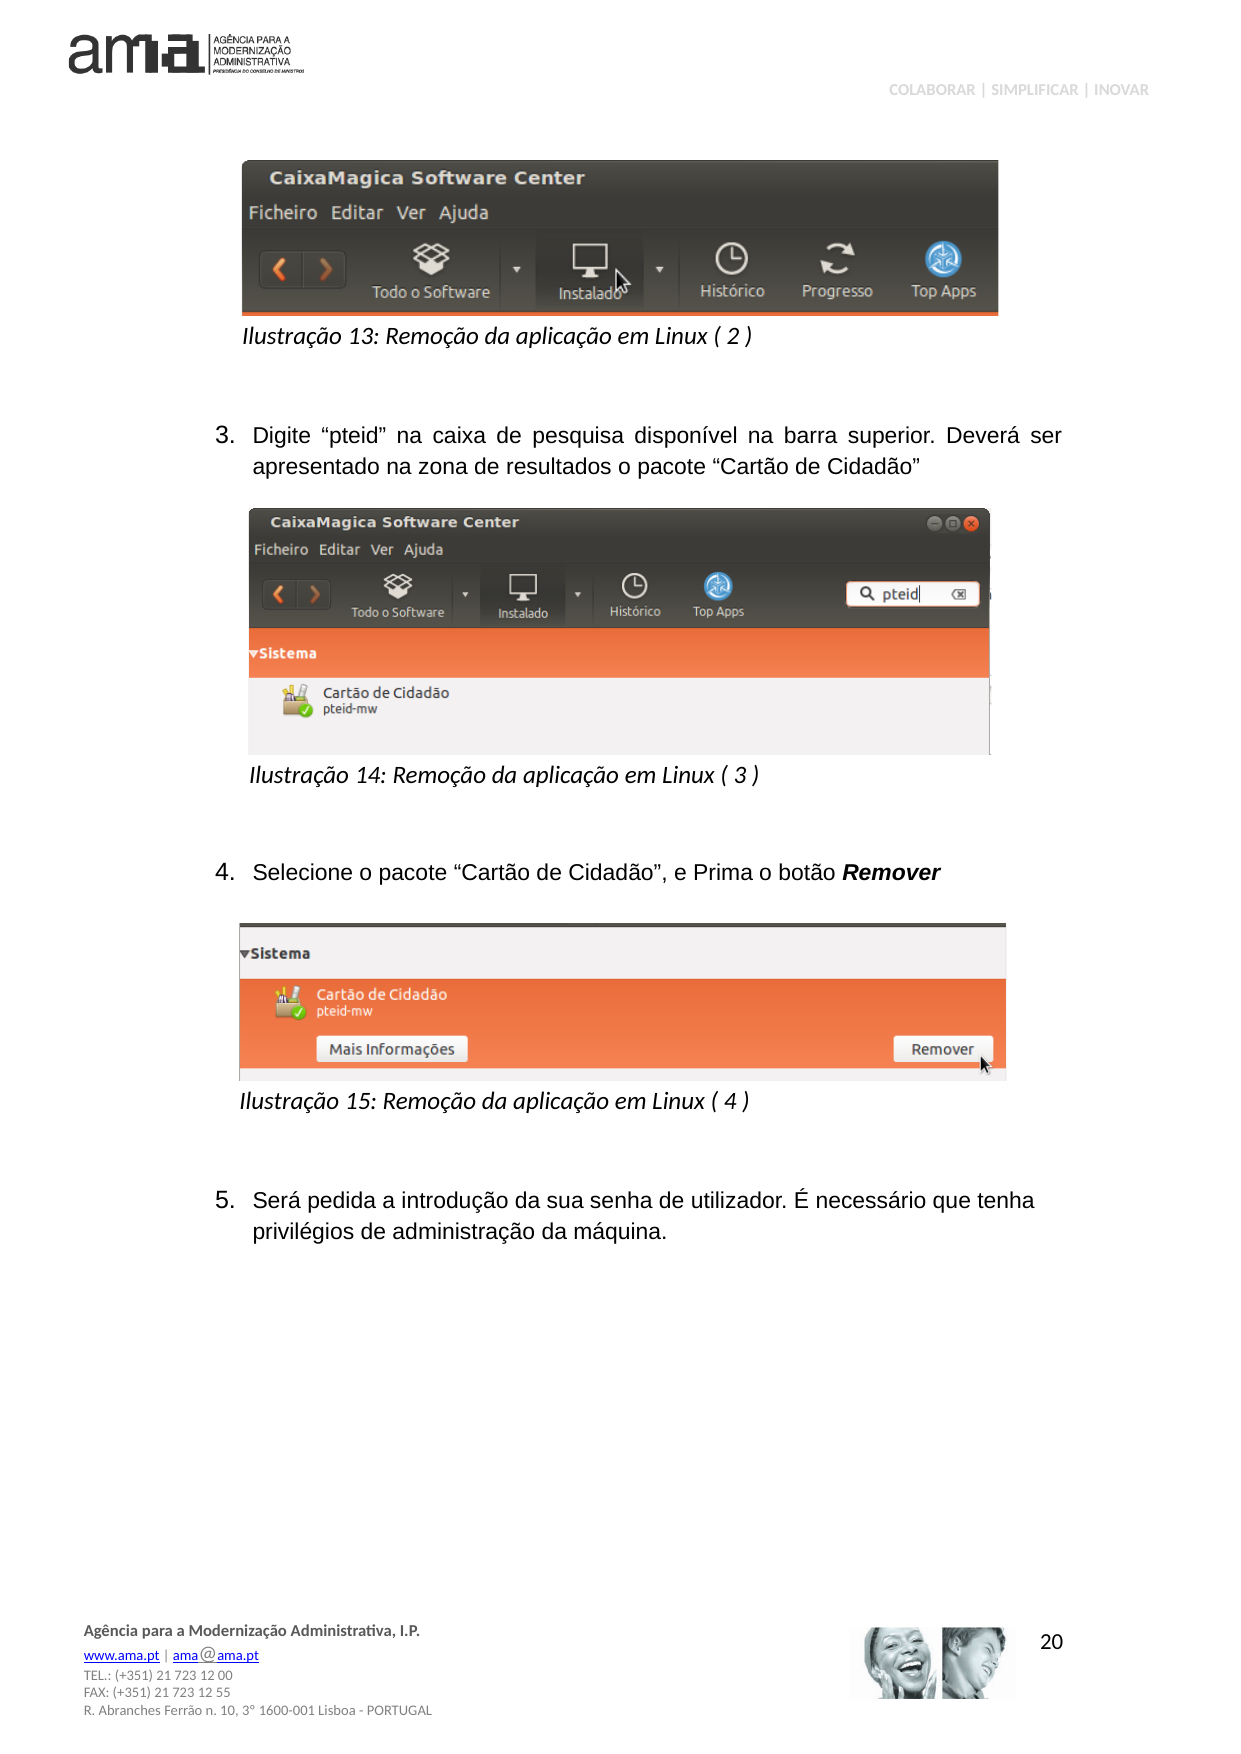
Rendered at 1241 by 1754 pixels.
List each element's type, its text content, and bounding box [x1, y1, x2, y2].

list Ilustração 13: Remoção da aplicação em Linux ( 2 ) [242, 316, 998, 351]
list Selecione o pacote “Cartão de Cidadão”, e Prima o botão Remover [215, 857, 1063, 886]
picture [849, 1627, 1017, 1699]
list Ilustração 14: Remoção da aplicação em Linux ( 3 ) [249, 755, 991, 790]
list Será pedida a introdução da sua senha de utilizador. É necessário que tenha privilégios de administração da máquina. [215, 1185, 1063, 1244]
text Ilustração 15: Remoção da aplicação em Linux ( 4 ) [239, 1081, 1006, 1116]
picture [241, 160, 999, 316]
picture [68, 34, 304, 75]
picture [239, 923, 1007, 1081]
list Digite “pteid” na caixa de pesquisa disponível na barra superior. Deverá ser apresentado na zona de resultados o pacote “Cartão de Cidadão” [215, 420, 1063, 479]
picture [248, 508, 992, 755]
